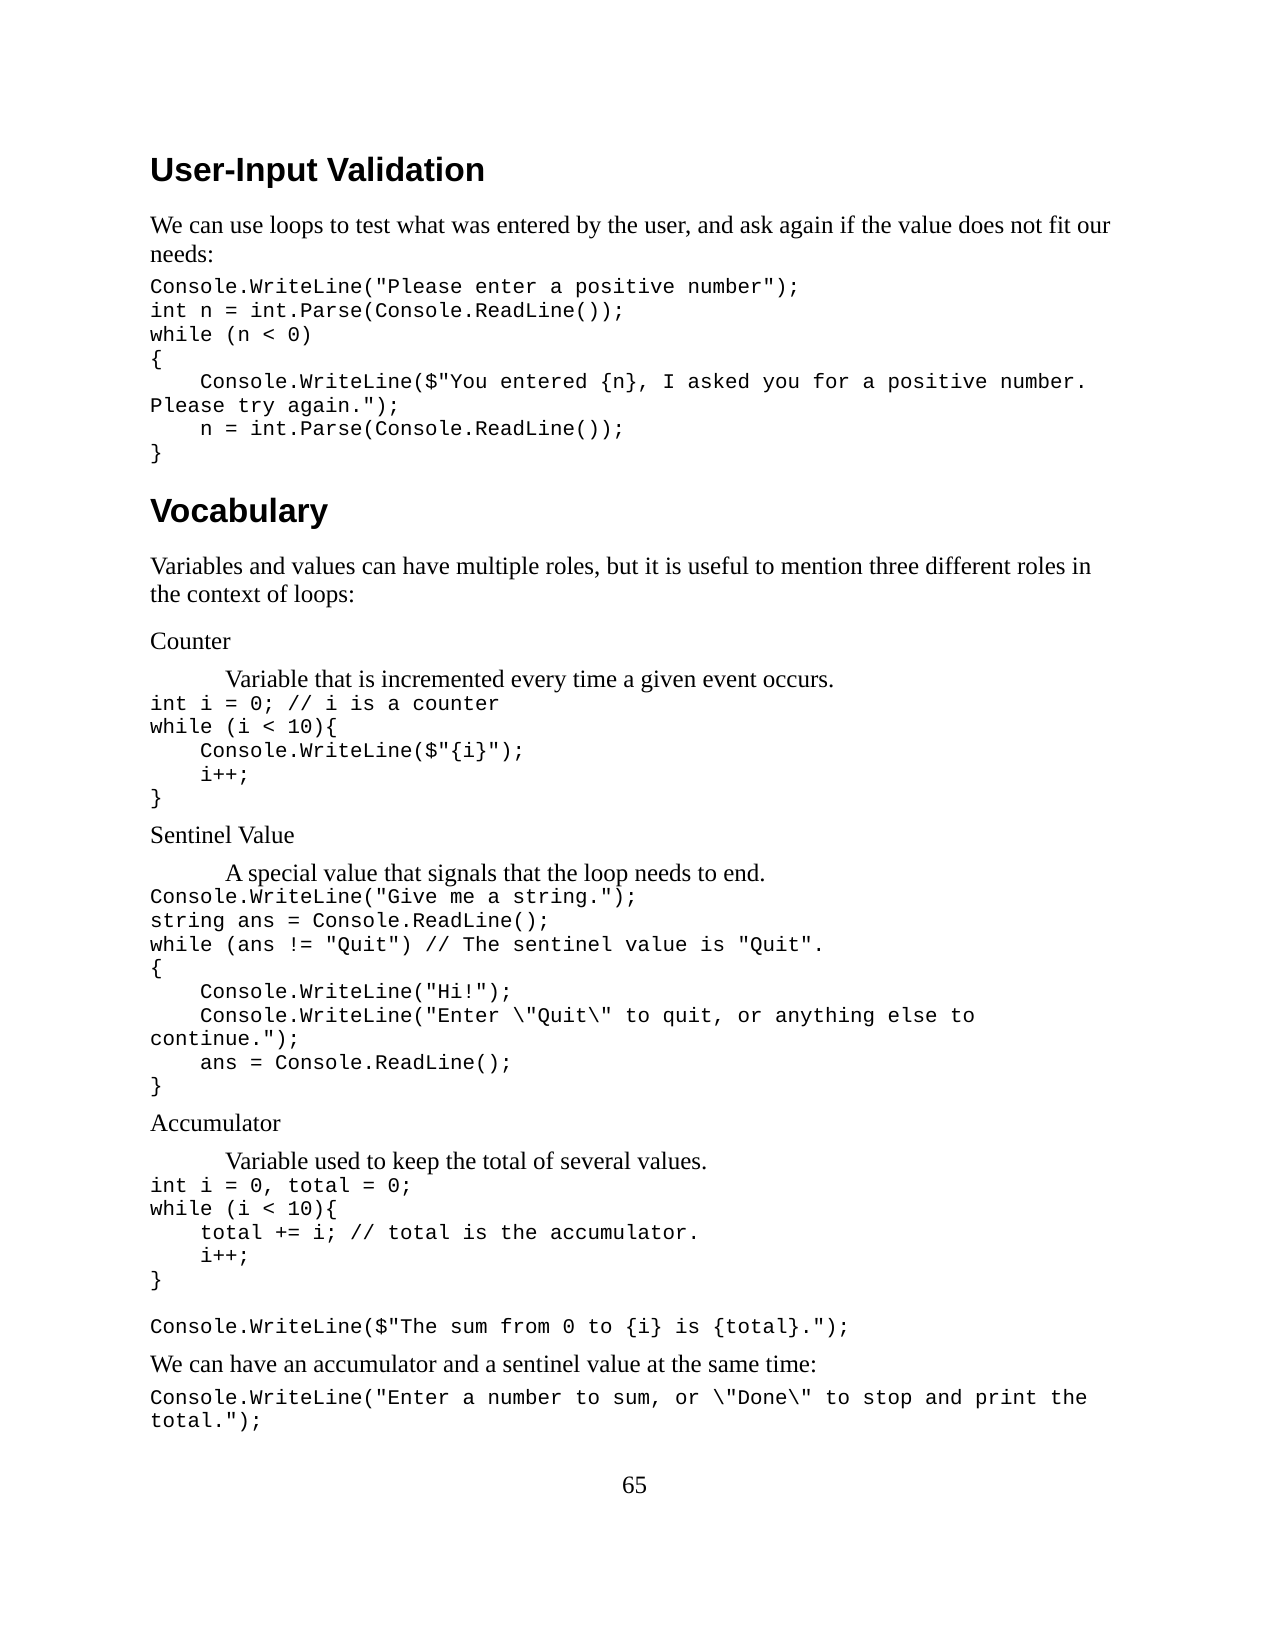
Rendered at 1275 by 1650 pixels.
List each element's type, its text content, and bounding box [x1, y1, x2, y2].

text int n = int.Parse(Console.ReadLine()); [150, 300, 1125, 324]
text i++; [150, 1246, 1125, 1269]
text int i = 0; // i is a counter [150, 693, 1125, 716]
text Console.WriteLine($"You entered {n}, I asked you for a positive number. Please try again."); [150, 371, 1125, 418]
text Console.WriteLine("Hi!"); [150, 981, 1125, 1004]
text i++; [150, 764, 1125, 787]
text } [150, 1076, 1125, 1099]
text } [150, 442, 1125, 466]
text int i = 0, total = 0; [150, 1174, 1125, 1198]
text { [150, 957, 1125, 981]
text } [150, 787, 1125, 811]
text Console.WriteLine("Give me a string."); [150, 886, 1125, 910]
text We can have an accumulator and a sentinel value at the same time: [150, 1349, 1125, 1378]
text A special value that signals that the loop needs to end. [225, 858, 1125, 886]
subtitle Vocabulary [150, 491, 1125, 529]
text Variables and values can have multiple roles, but it is useful to mention three different roles in the context of loops: [150, 551, 1125, 608]
text while (i < 10){ [150, 716, 1125, 740]
text We can use loops to test what was entered by the user, and ask again if the value does not fit our needs: [150, 210, 1125, 268]
text Counter [150, 626, 1125, 655]
text Console.WriteLine($"The sum from 0 to {i} is {total}."); [150, 1316, 1125, 1340]
text Variable used to keep the total of several values. [225, 1146, 1125, 1174]
text while (n < 0) [150, 324, 1125, 347]
text } [150, 1269, 1125, 1293]
text while (i < 10){ [150, 1198, 1125, 1222]
text Console.WriteLine("Enter a number to sum, or \"Done\" to stop and print the total."); [150, 1387, 1125, 1434]
text ans = Console.ReadLine(); [150, 1052, 1125, 1076]
text Accumulator [150, 1108, 1125, 1137]
text n = int.Parse(Console.ReadLine()); [150, 418, 1125, 442]
text Variable that is incremented every time a given event occurs. [225, 664, 1125, 693]
text { [150, 347, 1125, 371]
text Sentinel Value [150, 820, 1125, 849]
subtitle User-Input Validation [150, 150, 1125, 189]
text Console.WriteLine("Please enter a positive number"); [150, 277, 1125, 300]
text Console.WriteLine("Enter \"Quit\" to quit, or anything else to continue."); [150, 1004, 1125, 1052]
text Console.WriteLine($"{i}"); [150, 740, 1125, 764]
text string ans = Console.ReadLine(); [150, 910, 1125, 934]
text total += i; // total is the accumulator. [150, 1222, 1125, 1246]
text while (ans != "Quit") // The sentinel value is "Quit". [150, 934, 1125, 957]
